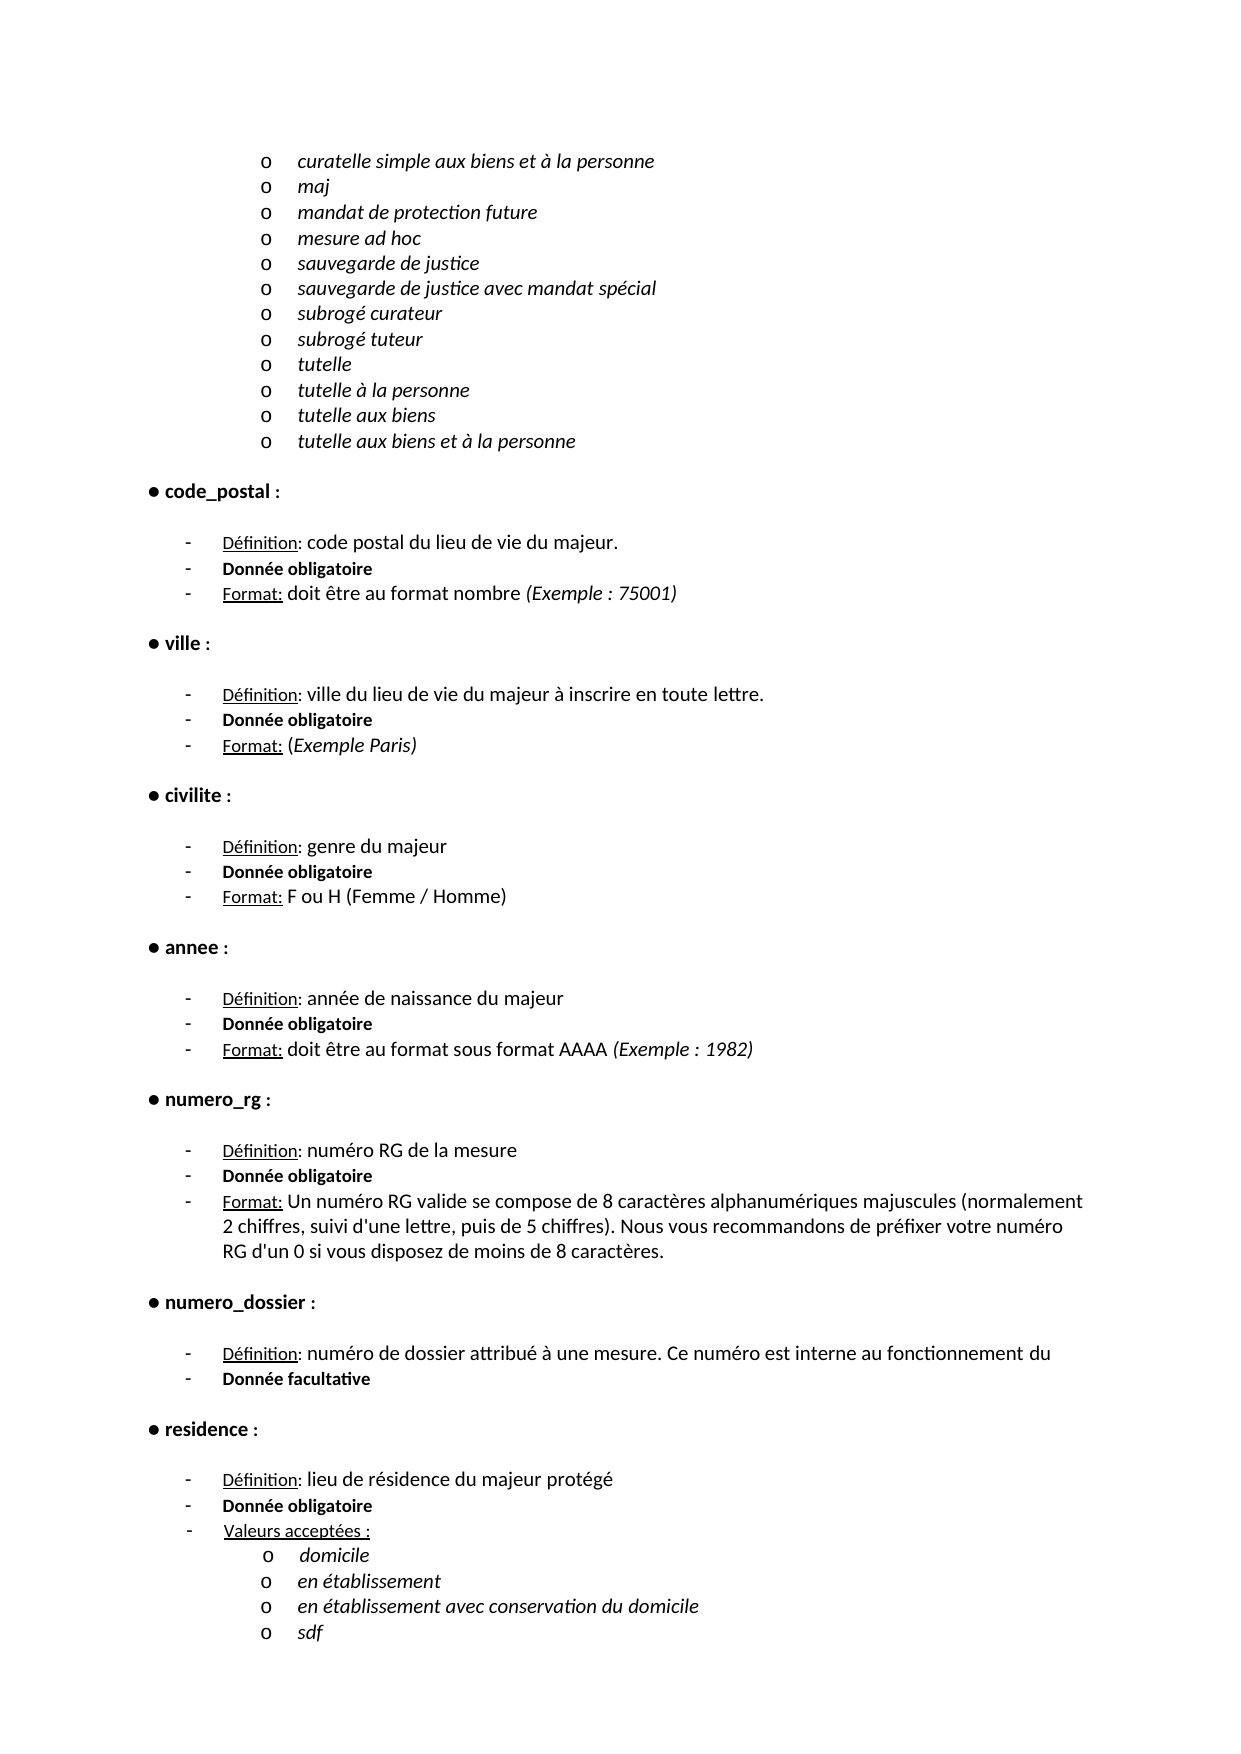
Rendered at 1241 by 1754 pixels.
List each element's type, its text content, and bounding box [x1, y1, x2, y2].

list Valeurs acceptées : [135, 1517, 370, 1542]
list Format: (Exemple Paris) [185, 732, 1084, 757]
list Définition: année de naissance du majeur [185, 985, 1084, 1011]
subtitle residence : [147, 1416, 1084, 1441]
list curatelle simple aux biens et à la personne [260, 148, 1084, 173]
list Donnée obligatoire [185, 707, 1084, 732]
list Définition: ville du lieu de vie du majeur à inscrire en toute lettre. [185, 681, 1084, 707]
list domicile [135, 1542, 369, 1568]
list Format: F ou H (Femme / Homme) [185, 884, 1084, 909]
list Donnée obligatoire [185, 555, 1084, 580]
list Définition: numéro de dossier attribué à une mesure. Ce numéro est interne au fonctionnement du [185, 1340, 1084, 1365]
list Format: Un numéro RG valide se compose de 8 caractères alphanumériques majuscules (normalement 2 chiffres, suivi d'une lettre, puis de 5 chiffres). Nous vous recommandons de préfixer votre numéro RG d'un 0 si vous disposez de moins de 8 caractères. [185, 1188, 1084, 1264]
list tutelle à la personne [260, 377, 1084, 402]
list Définition: genre du majeur [185, 833, 1084, 858]
list Format: doit être au format nombre (Exemple : 75001) [185, 580, 1084, 605]
subtitle civilite : [147, 782, 1084, 808]
list sauvegarde de justice [260, 250, 1084, 275]
list Donnée facultative [185, 1365, 1084, 1391]
list sdf [260, 1619, 1084, 1644]
list subrogé curateur [260, 300, 1084, 326]
list Définition: lieu de résidence du majeur protégé [185, 1467, 1084, 1492]
list Définition: code postal du lieu de vie du majeur. [185, 529, 1084, 555]
list tutelle aux biens [260, 402, 1084, 428]
list Donnée obligatoire [185, 1011, 1084, 1036]
list en établissement [260, 1568, 1084, 1593]
list Définition: numéro RG de la mesure [185, 1137, 1084, 1162]
subtitle annee : [147, 934, 1084, 959]
list Donnée obligatoire [185, 1492, 1084, 1517]
list mesure ad hoc [260, 224, 1084, 250]
list Donnée obligatoire [185, 1162, 1084, 1188]
list sauvegarde de justice avec mandat spécial [260, 275, 1084, 300]
list subrogé tuteur [260, 326, 1084, 351]
list en établissement avec conservation du domicile [260, 1593, 1084, 1619]
list mandat de protection future [260, 199, 1084, 224]
subtitle code_postal : [147, 478, 1084, 504]
list tutelle aux biens et à la personne [260, 428, 1084, 454]
list Format: doit être au format sous format AAAA (Exemple : 1982) [185, 1036, 1084, 1061]
list maj [260, 173, 1084, 199]
list tutelle [260, 351, 1084, 377]
subtitle ville : [147, 630, 1084, 656]
subtitle numero_dossier : [147, 1289, 1084, 1315]
subtitle numero_rg : [147, 1087, 1084, 1112]
list Donnée obligatoire [185, 859, 1084, 884]
